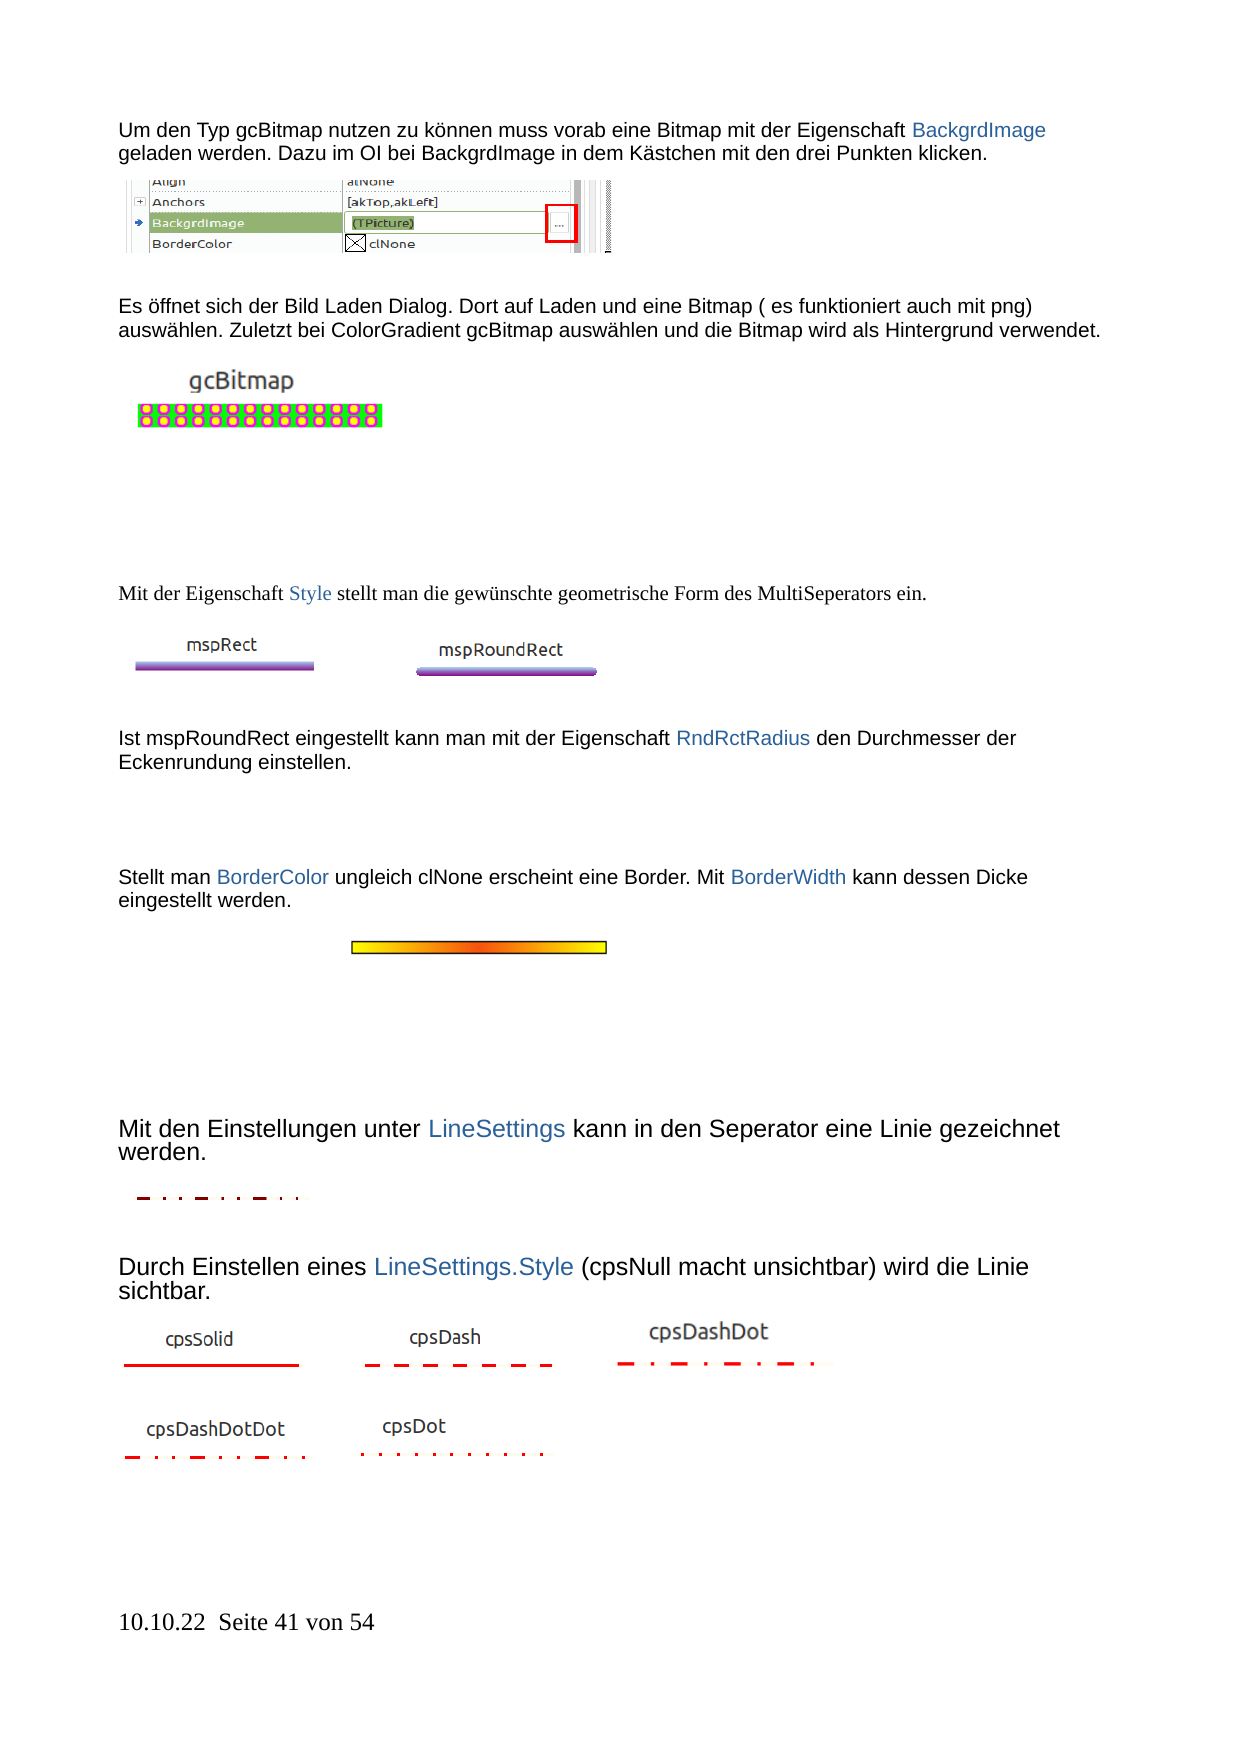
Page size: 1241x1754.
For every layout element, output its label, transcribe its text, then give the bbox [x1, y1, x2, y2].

picture [340, 928, 621, 966]
picture [111, 1321, 308, 1376]
text Mit den Einstellungen unter LineSettings kann in den Seperator eine Linie gezeichnet werden. [118, 1118, 1122, 1166]
text Es öffnet sich der Bild Laden Dialog. Dort auf Laden und eine Bitmap ( es funktioniert auch mit png) auswählen. Zuletzt bei ColorGradient gcBitmap auswählen und die Bitmap wird als Hintergrund verwendet. [118, 295, 1122, 342]
picture [601, 1320, 834, 1377]
picture [122, 362, 391, 441]
picture [343, 1412, 554, 1464]
picture [121, 180, 612, 253]
text Um den Typ gcBitmap nutzen zu können muss vorab eine Bitmap mit der Eigenschaft BackgrdImage geladen werden. Dazu im OI bei BackgrdImage in dem Kästchen mit den drei Punkten klicken. [118, 118, 1122, 165]
text Mit der Eigenschaft Style stellt man die gewünschte geometrische Form des MultiSeperators ein. [118, 586, 1122, 604]
picture [119, 626, 329, 689]
text Ist mspRoundRect eingestellt kann man mit der Eigenschaft RndRctRadius den Durchmesser der Eckenrundung einstellen. [118, 727, 1122, 774]
picture [345, 1321, 563, 1378]
picture [402, 635, 607, 689]
picture [125, 1186, 311, 1209]
picture [110, 1413, 314, 1467]
text Stellt man BorderColor ungleich clNone erscheint eine Border. Mit BorderWidth kann dessen Dicke eingestellt werden. [118, 865, 1122, 913]
text Durch Einstellen eines LineSettings.Style (cpsNull macht unsichtbar) wird die Linie sichtbar. [118, 1257, 1122, 1304]
